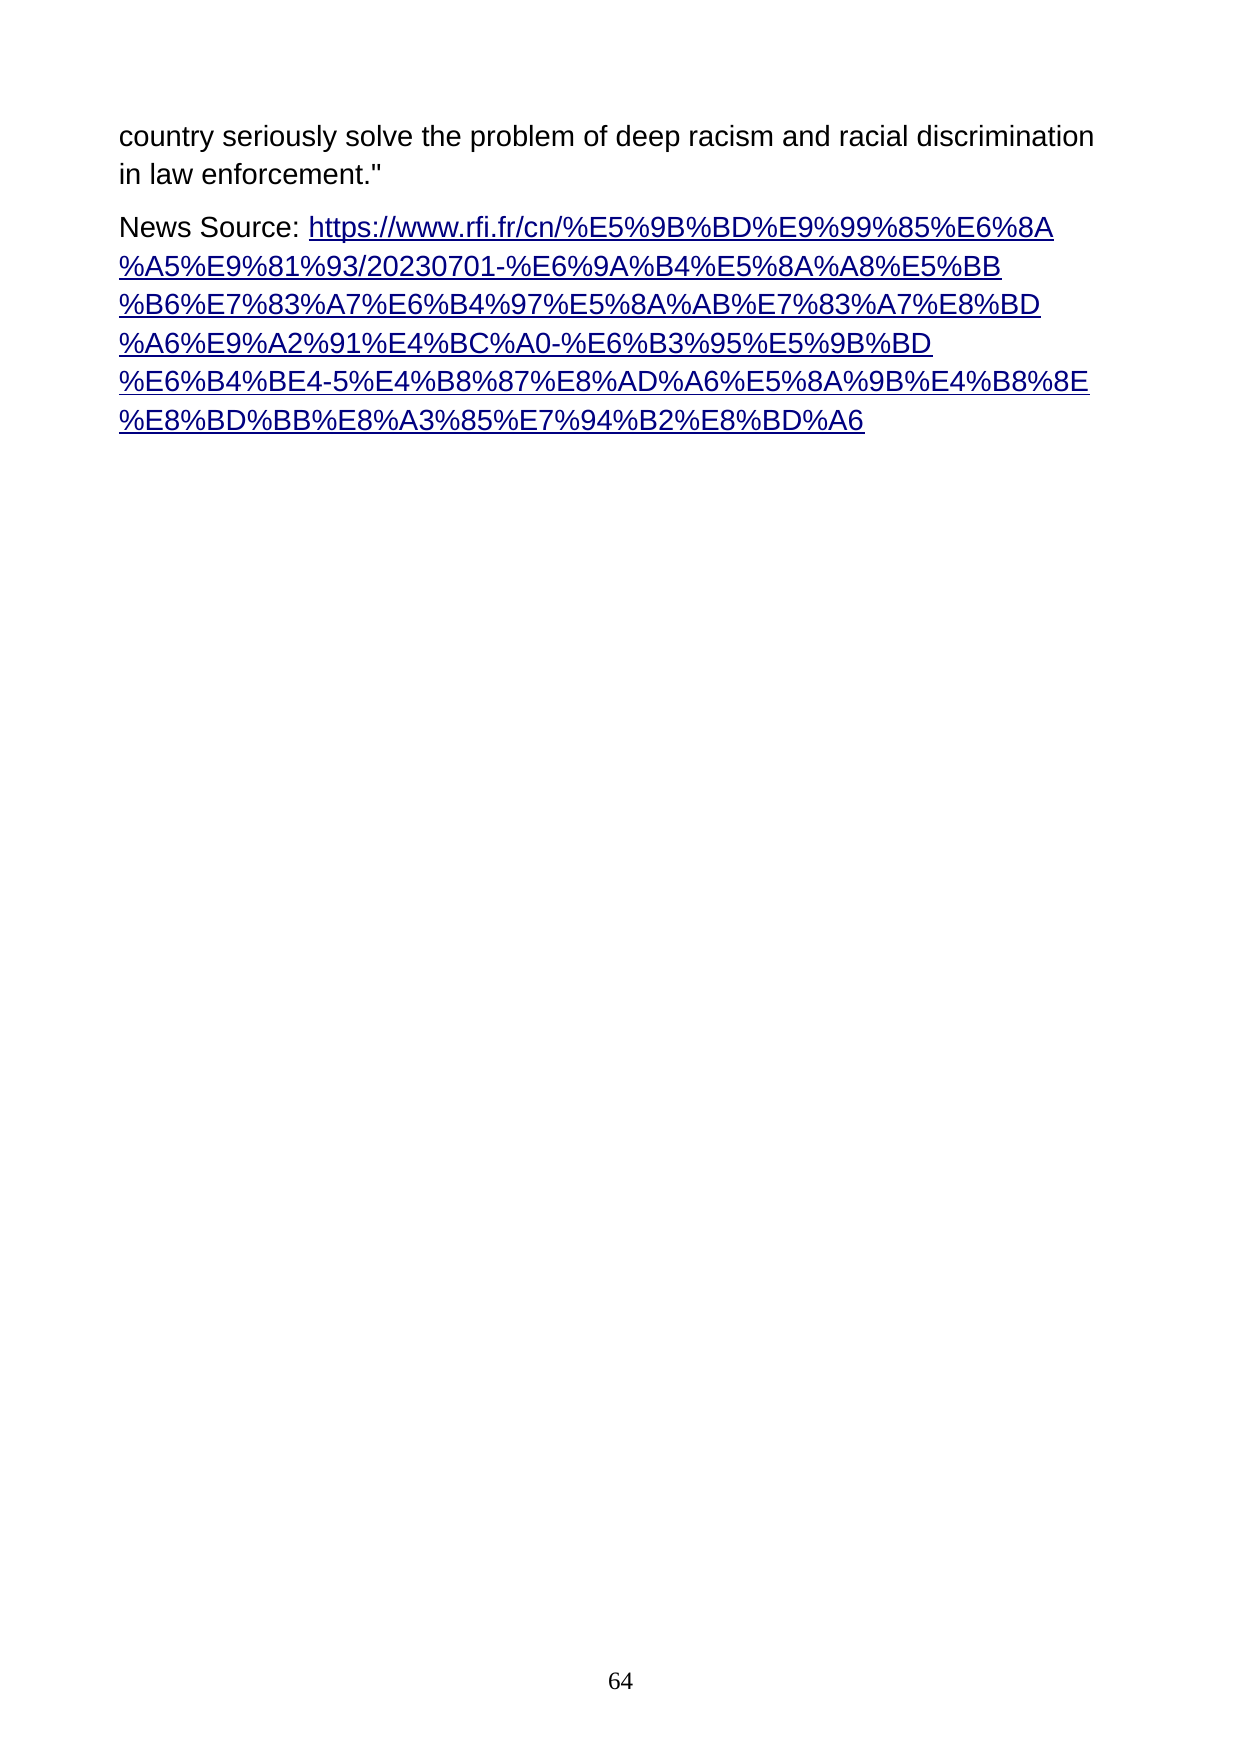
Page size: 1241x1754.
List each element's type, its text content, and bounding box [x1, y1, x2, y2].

text country seriously solve the problem of deep racism and racial discrimination in law enforcement." [118, 118, 1122, 191]
text News Source: https://www.rfi.fr/cn/%E5%9B%BD%E9%99%85%E6%8A%A5%E9%81%93/20230701-%E6%9A%B4%E5%8A%A8%E5%BB%B6%E7%83%A7%E6%B4%97%E5%8A%AB%E7%83%A7%E8%BD%A6%E9%A2%91%E4%BC%A0-%E6%B3%95%E5%9B%BD%E6%B4%BE4-5%E4%B8%87%E8%AD%A6%E5%8A%9B%E4%B8%8E%E8%BD%BB%E8%A3%85%E7%94%B2%E8%BD%A6 [118, 210, 1122, 436]
